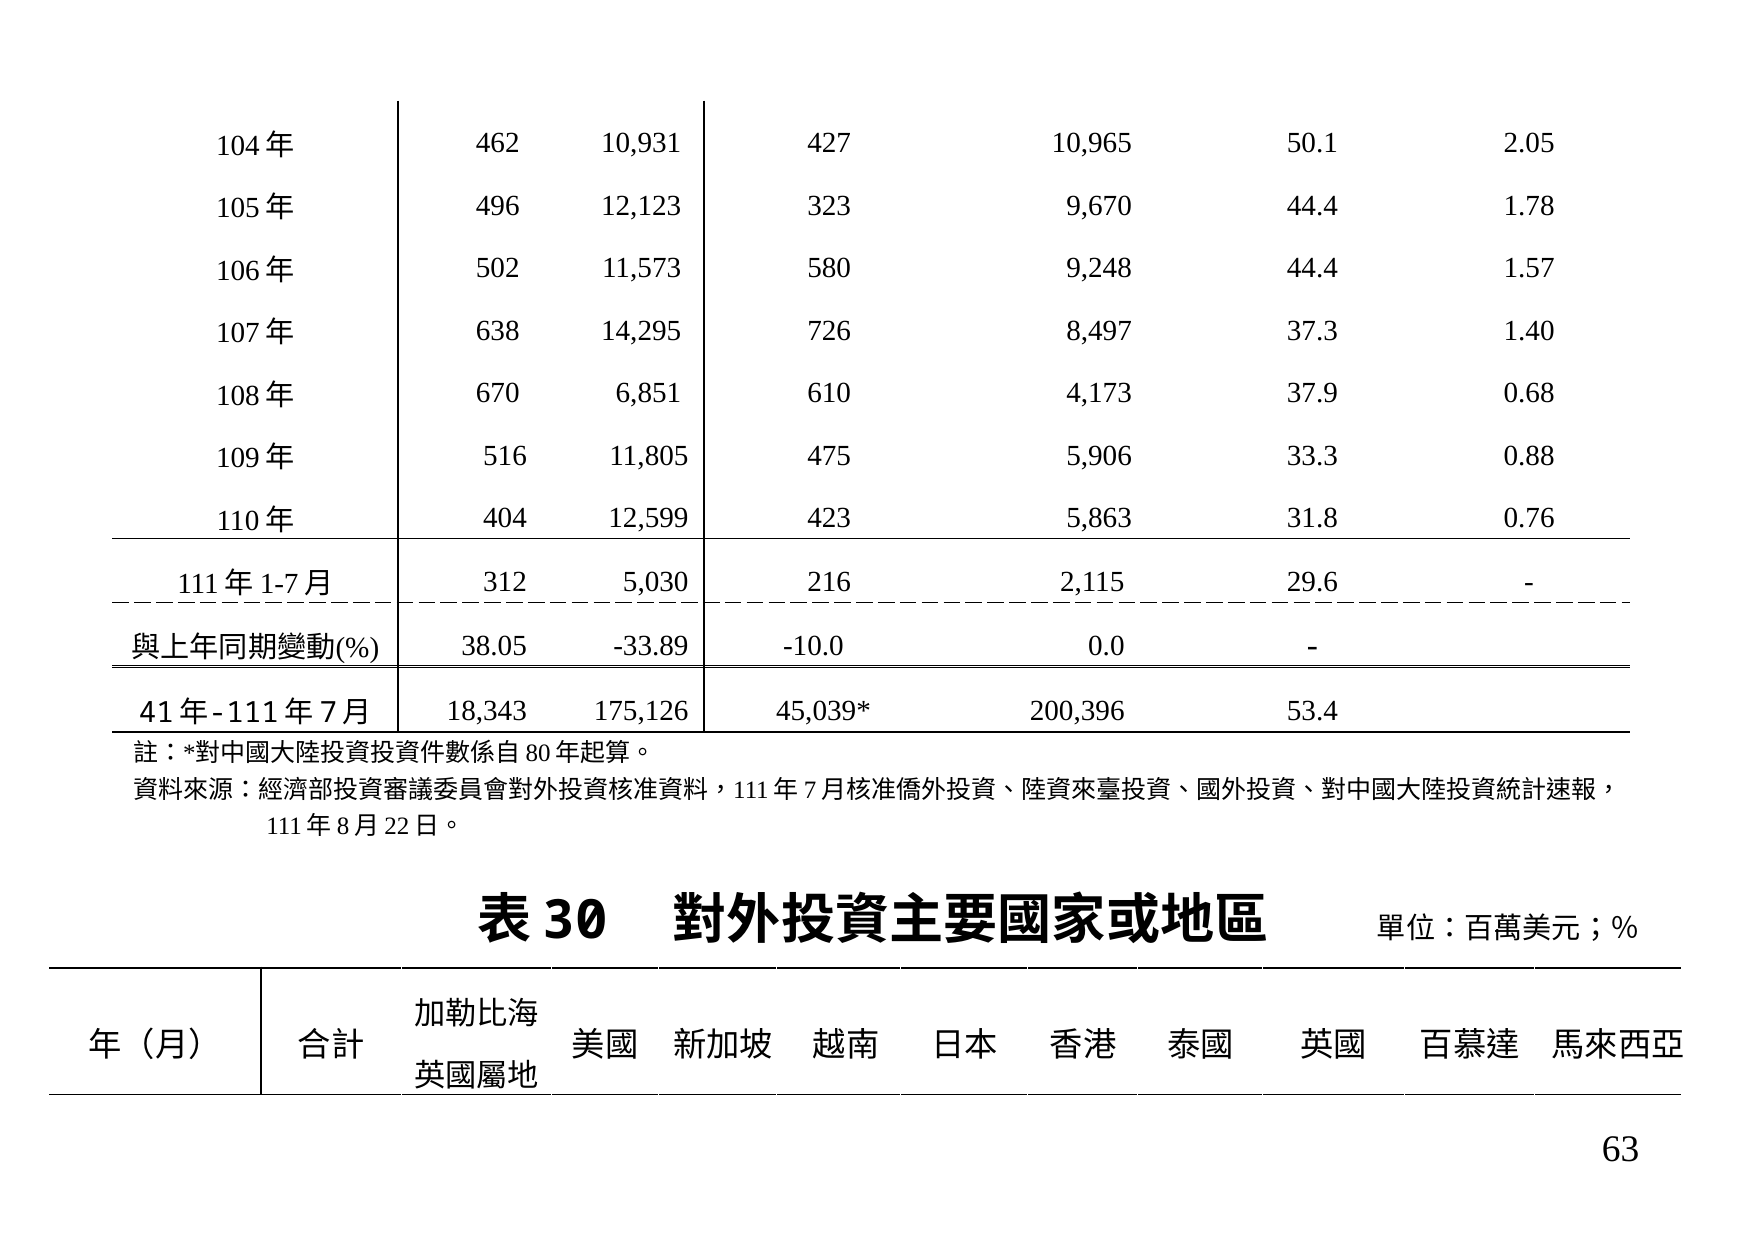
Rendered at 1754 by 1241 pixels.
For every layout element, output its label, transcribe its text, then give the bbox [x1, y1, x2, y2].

table_header 百慕達 [1405, 969, 1534, 1094]
table_cell 11,805 [526, 413, 703, 476]
table_cell 2.05 [1427, 101, 1630, 163]
table_header 加勒比海 英國屬地 [402, 969, 551, 1094]
table_cell 216 [705, 539, 942, 602]
table_cell 516 [399, 413, 526, 476]
table_cell 110年 [112, 476, 397, 538]
table_cell 1.57 [1427, 226, 1630, 288]
table_cell 475 [705, 413, 942, 476]
table_cell 108年 [112, 351, 397, 413]
table_header 新加坡 [659, 969, 776, 1094]
table_header 越南 [777, 969, 900, 1094]
table_cell 10,965 [942, 101, 1197, 163]
table_cell 0.0 [942, 602, 1197, 665]
table_cell 6,851 [526, 351, 703, 413]
table_header 年（月） [49, 969, 260, 1094]
table_cell 638 [399, 288, 526, 351]
table_cell 50.1 [1197, 101, 1427, 163]
table_cell 175,126 [526, 668, 703, 731]
table_cell 44.4 [1197, 163, 1427, 226]
table_cell 109年 [112, 413, 397, 476]
table_cell 2,115 [942, 539, 1197, 602]
table_header 泰國 [1138, 969, 1262, 1094]
table_cell 8,497 [942, 288, 1197, 351]
table_cell 1.78 [1427, 163, 1630, 226]
table_header 日本 [901, 969, 1027, 1094]
table_cell 462 [399, 101, 526, 163]
table_cell 與上年同期變動(%) [112, 602, 397, 665]
table_cell 427 [705, 101, 942, 163]
table_cell 5,906 [942, 413, 1197, 476]
table_cell [1427, 602, 1630, 665]
text 註：*對中國大陸投資投資件數係自80年起算。 [133, 733, 1613, 769]
table_cell -33.89 [526, 602, 703, 665]
table_cell 104年 [112, 101, 397, 163]
table_cell 5,030 [526, 539, 703, 602]
subtitle 表30 對外投資主要國家或地區 單位：百萬美元；％ [103, 842, 1639, 967]
table_cell 0.76 [1427, 476, 1630, 538]
table_cell 423 [705, 476, 942, 538]
table_cell 33.3 [1197, 413, 1427, 476]
table_cell 31.8 [1197, 476, 1427, 538]
table_cell 502 [399, 226, 526, 288]
table_cell - [1197, 602, 1427, 665]
table_cell 45,039* [705, 668, 942, 731]
table_cell 670 [399, 351, 526, 413]
table_cell 4,173 [942, 351, 1197, 413]
table_cell [1427, 668, 1630, 731]
table_cell 53.4 [1197, 668, 1427, 731]
table_cell 9,248 [942, 226, 1197, 288]
table_cell 312 [399, 539, 526, 602]
table_cell 1.40 [1427, 288, 1630, 351]
table_cell 41年-111年7月 [112, 668, 397, 731]
table_header 香港 [1028, 969, 1137, 1094]
table_cell 37.3 [1197, 288, 1427, 351]
table_cell 18,343 [399, 668, 526, 731]
table_cell 9,670 [942, 163, 1197, 226]
table_cell 11,573 [526, 226, 703, 288]
table_header [1682, 967, 1694, 1094]
table_cell 10,931 [526, 101, 703, 163]
table_cell 404 [399, 476, 526, 538]
table_header 美國 [552, 969, 658, 1094]
table_cell 29.6 [1197, 539, 1427, 602]
table_cell 12,123 [526, 163, 703, 226]
table_cell 496 [399, 163, 526, 226]
table_cell 726 [705, 288, 942, 351]
table_cell 12,599 [526, 476, 703, 538]
table_cell 0.88 [1427, 413, 1630, 476]
table_cell 14,295 [526, 288, 703, 351]
table_cell 107年 [112, 288, 397, 351]
table_cell 105年 [112, 163, 397, 226]
table_header 合計 [262, 969, 401, 1094]
table_cell 37.9 [1197, 351, 1427, 413]
table_cell 0.68 [1427, 351, 1630, 413]
table_cell - [1427, 539, 1630, 602]
table_cell 580 [705, 226, 942, 288]
table_cell 111年1-7月 [112, 539, 397, 602]
text 資料來源：經濟部投資審議委員會對外投資核准資料，111年7月核准僑外投資、陸資來臺投資、國外投資、對中國大陸投資統計速報，111年8月22日。 [133, 769, 1613, 842]
table_cell 44.4 [1197, 226, 1427, 288]
table_cell 5,863 [942, 476, 1197, 538]
table_cell -10.0 [705, 602, 942, 665]
table_cell 323 [705, 163, 942, 226]
table_cell 200,396 [942, 668, 1197, 731]
table_cell 106年 [112, 226, 397, 288]
table_header 馬來西亞 [1535, 969, 1681, 1094]
table_cell 610 [705, 351, 942, 413]
table_header 英國 [1263, 969, 1404, 1094]
table_cell 38.05 [399, 602, 526, 665]
